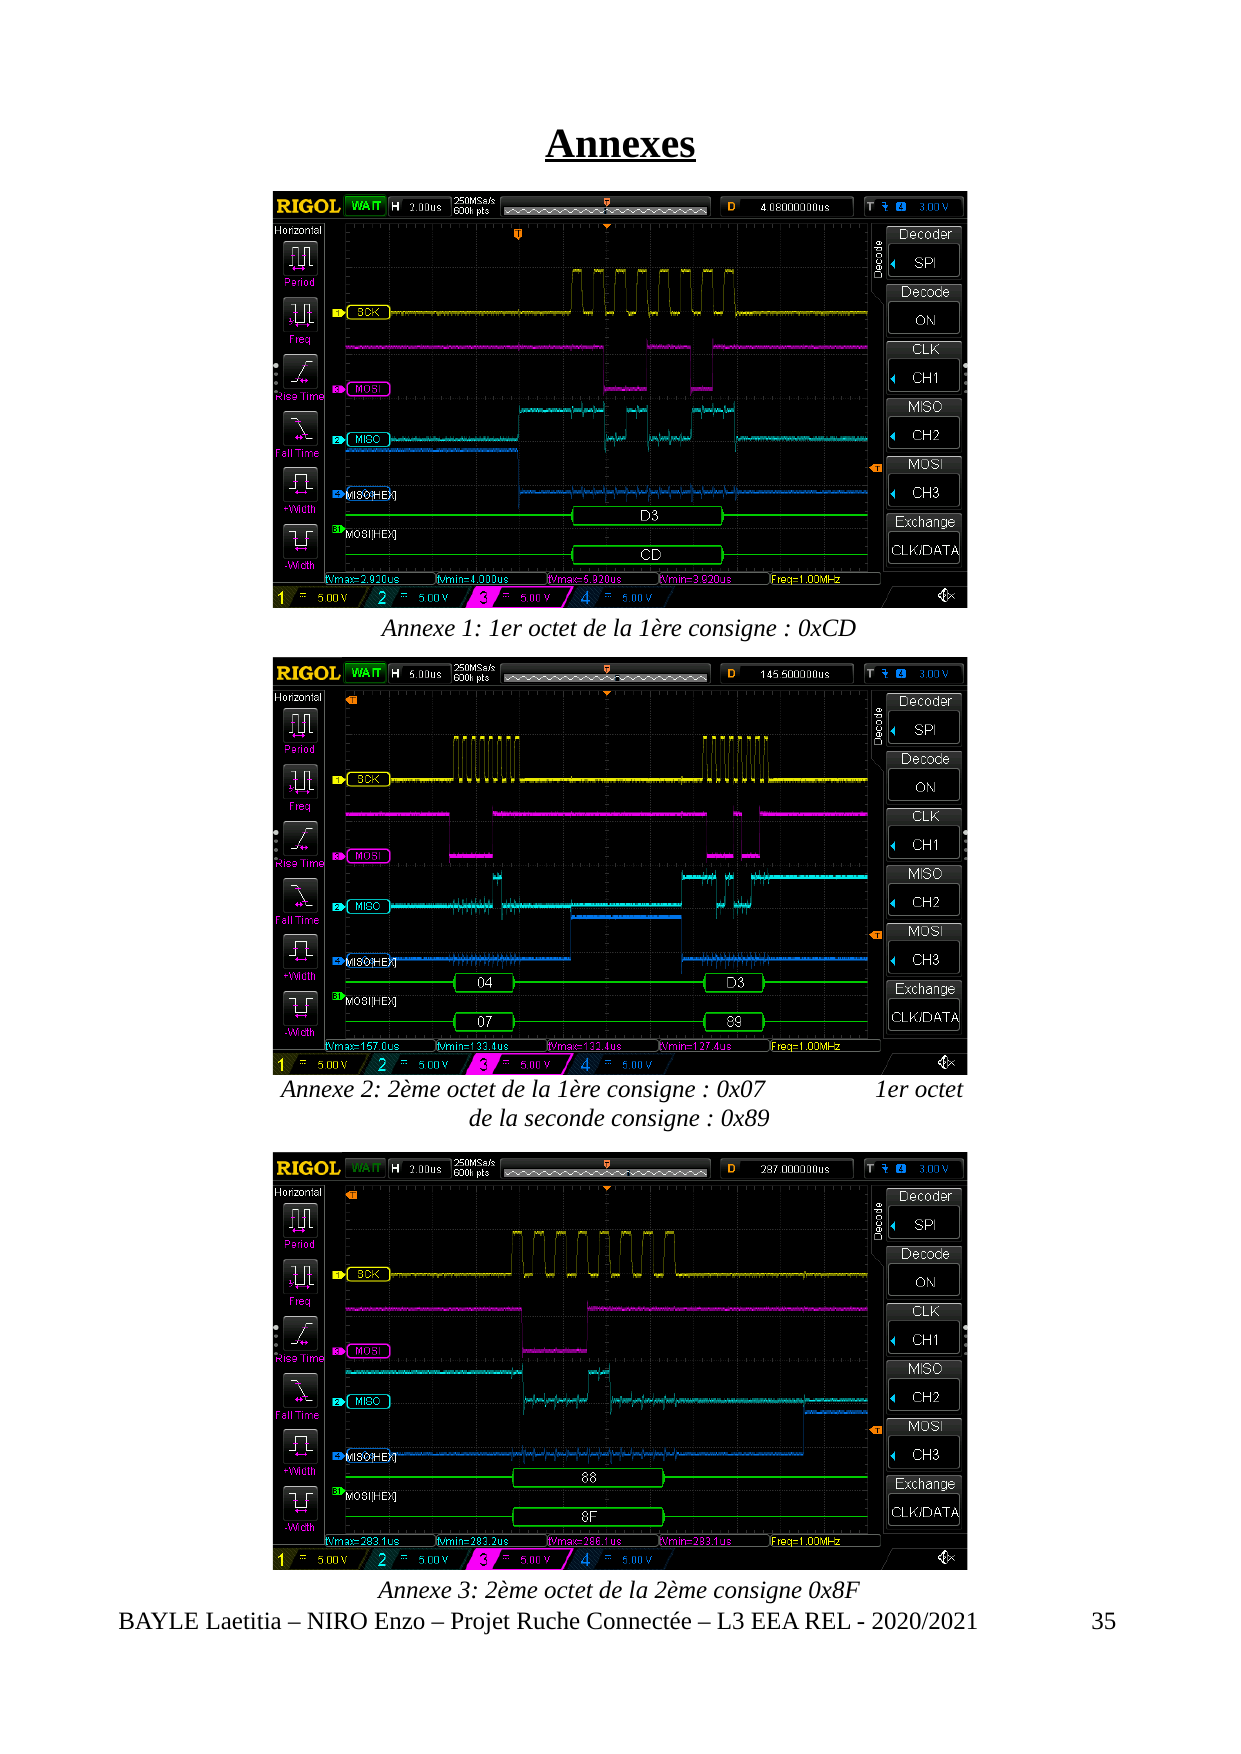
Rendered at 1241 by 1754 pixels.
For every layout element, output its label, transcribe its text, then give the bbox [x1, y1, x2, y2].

text Annexes [118, 118, 1122, 166]
text Annexe 3: 2ème octet de la 2ème consigne 0x8F [273, 1570, 967, 1603]
picture [272, 1152, 968, 1570]
text Annexe 2: 2ème octet de la 1ère consigne : 0x07 1er octet de la seconde consigne : 0x89 [273, 1075, 967, 1132]
picture [272, 657, 968, 1075]
text A Annexe 1: 1er octet de la 1ère consigne : 0xCD [273, 608, 967, 642]
picture [272, 191, 968, 608]
